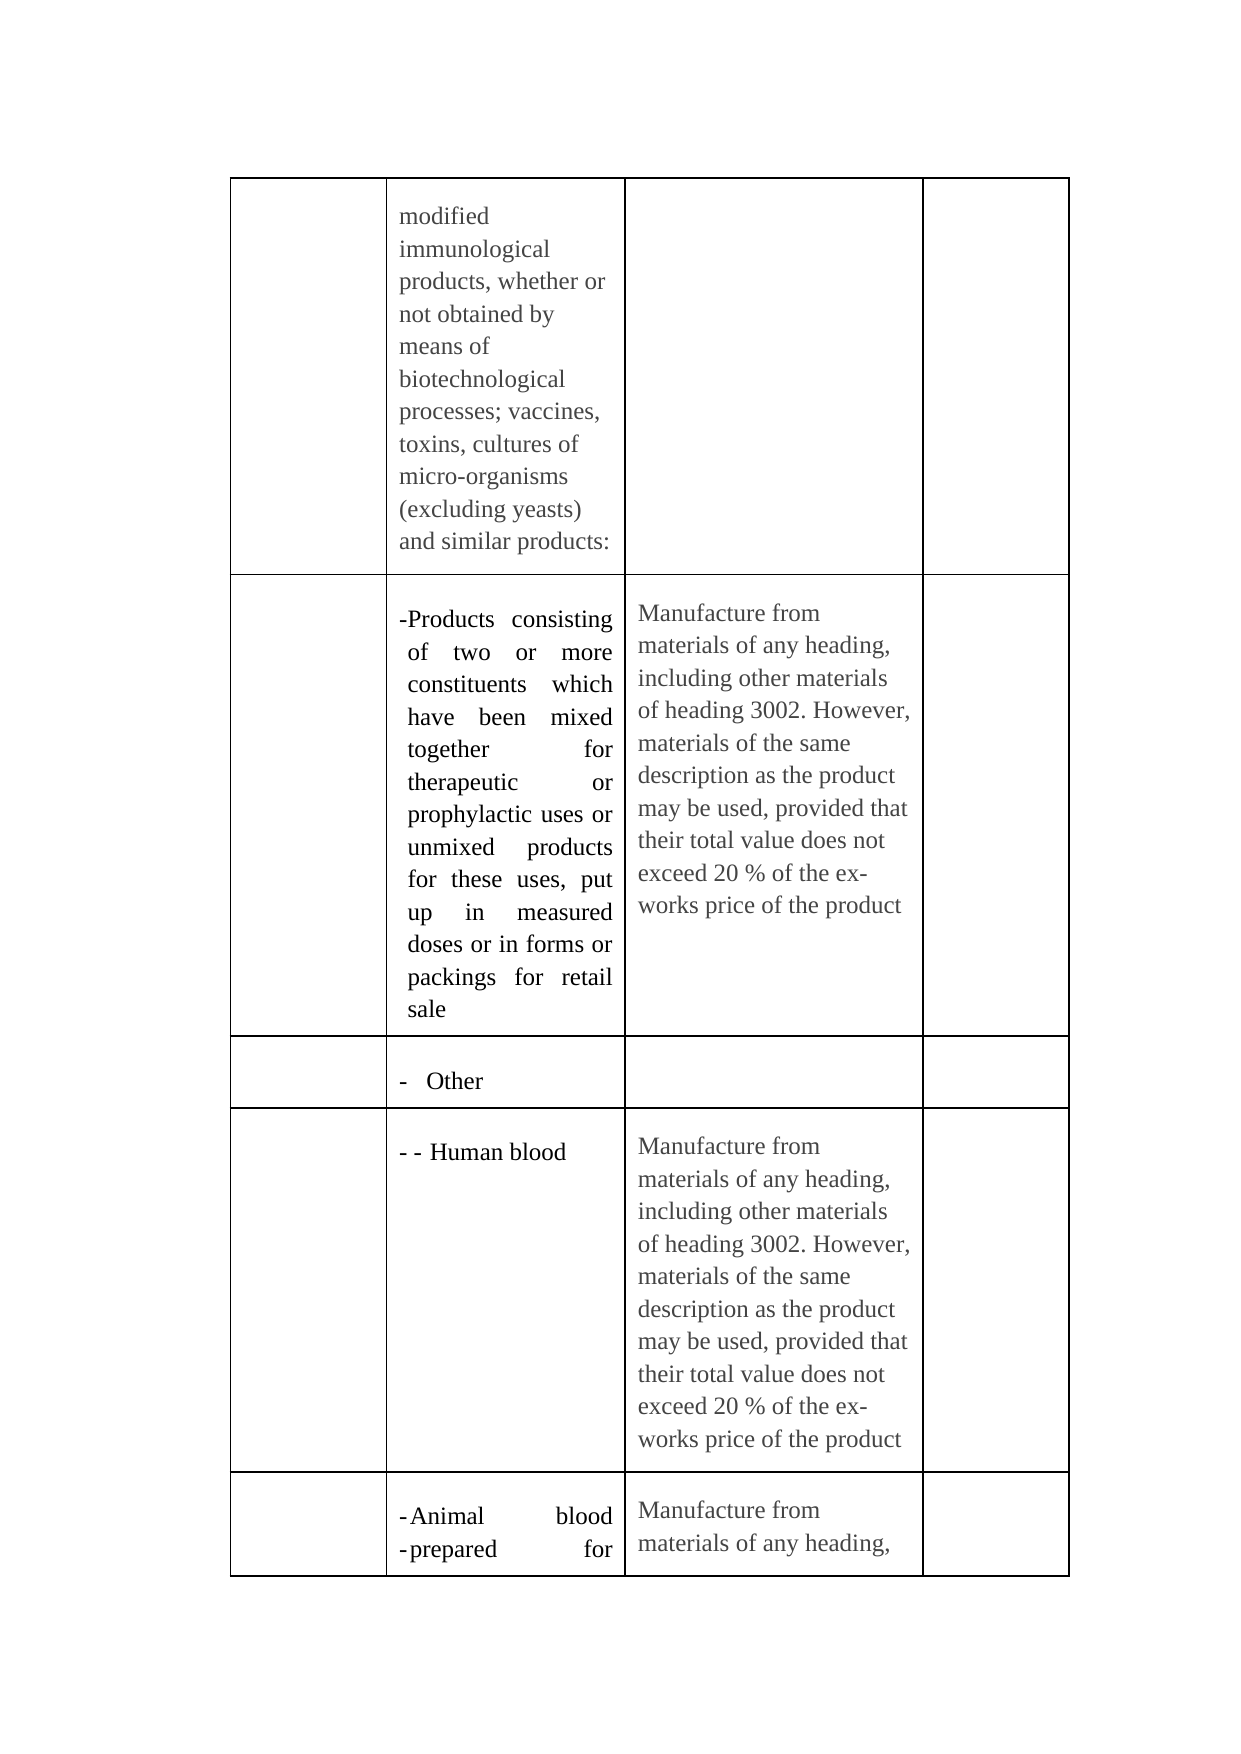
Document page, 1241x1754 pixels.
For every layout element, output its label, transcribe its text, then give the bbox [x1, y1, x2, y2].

table_cell [924, 179, 1068, 574]
table_cell [626, 179, 922, 574]
table_cell [626, 1037, 922, 1107]
table_cell Manufacture from materials of any heading, including other materials of heading 3002. However, materials of the same description as the product may be used, provided that their total value does not exceed 20 % of the ex-works price of the product [626, 1109, 922, 1471]
table_cell [231, 1037, 386, 1107]
table_cell [924, 1109, 1068, 1471]
table_cell Manufacture from materials of any heading, [626, 1473, 922, 1575]
table_cell [387, 1037, 624, 1107]
table_header - - [399, 1121, 429, 1166]
table_header Animal blood prepared for [410, 1485, 613, 1563]
table_cell modified immunological products, whether or not obtained by means of biotechnological processes; vaccines, toxins, cultures of micro-organisms (excluding yeasts) and similar products: [387, 179, 624, 574]
table_header - [399, 1050, 426, 1094]
table_cell [924, 1473, 1068, 1575]
table_cell [924, 575, 1068, 1035]
table_cell [231, 1473, 386, 1575]
table_cell [924, 1037, 1068, 1107]
table_cell [387, 1473, 624, 1575]
table_header - - [399, 1485, 409, 1563]
table_cell [231, 179, 386, 574]
table_header Products consisting of two or more constituents which have been mixed together for therapeutic or prophylactic uses or unmixed products for these uses, put up in measured doses or in forms or packings for retail sale [407, 588, 613, 1023]
table_header Human blood [430, 1121, 613, 1166]
table_header - [399, 588, 407, 1023]
table_cell [387, 1109, 624, 1471]
table_cell [231, 1109, 386, 1471]
table_cell [231, 575, 386, 1035]
table_cell Manufacture from materials of any heading, including other materials of heading 3002. However, materials of the same description as the product may be used, provided that their total value does not exceed 20 % of the ex-works price of the product [626, 575, 922, 1035]
table_cell [387, 575, 624, 1035]
table_header Other [426, 1050, 613, 1094]
